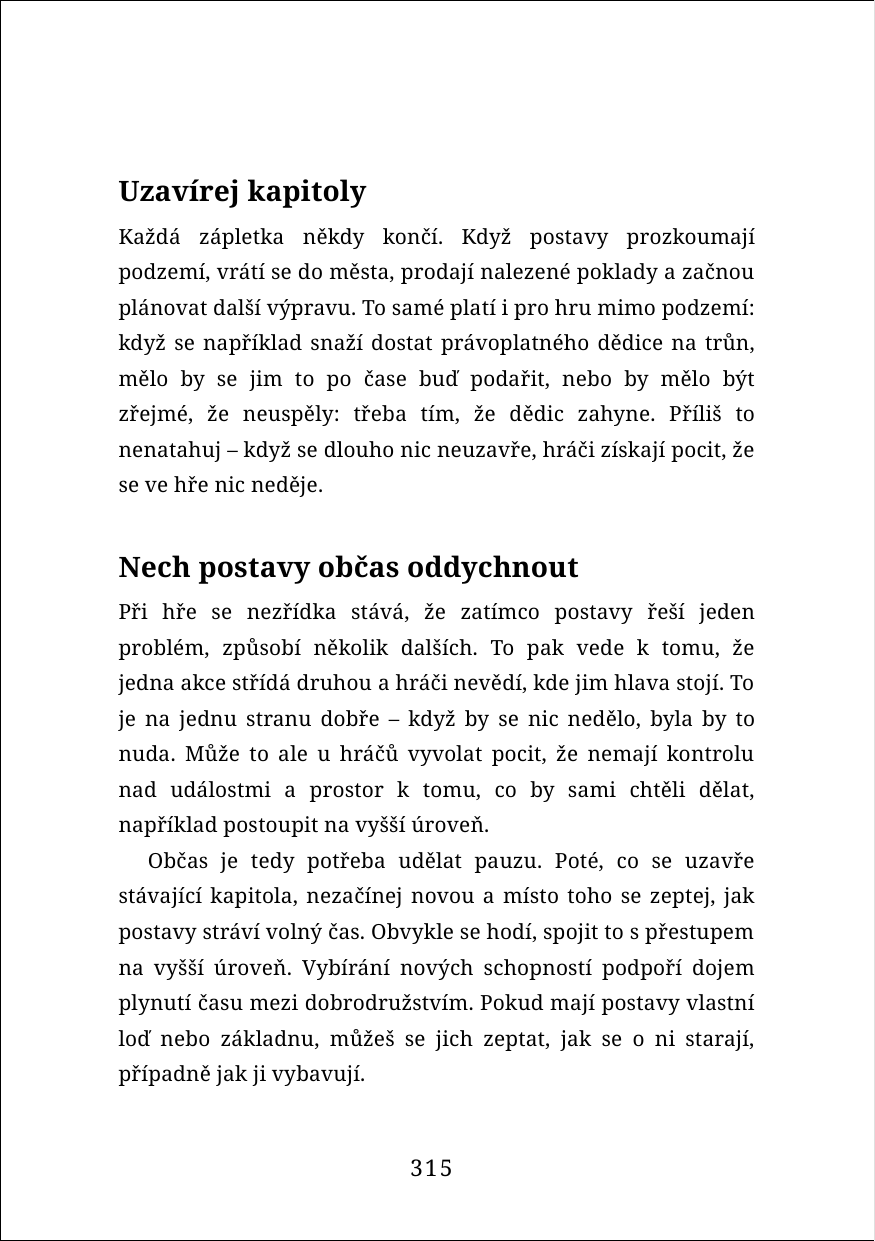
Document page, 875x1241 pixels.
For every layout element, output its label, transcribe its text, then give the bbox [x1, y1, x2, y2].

subtitle Nech postavy občas oddychnout [118, 547, 756, 586]
text Při hře se nezřídka stává, že zatímco postavy řeší jeden problém, způsobí několik dalších. To pak vede k tomu, že jedna akce střídá druhou a hráči nevědí, kde jim hlava stojí. To je na jednu stranu dobře – když by se nic nedělo, byla by to nuda. Může to ale u hráčů vyvolat pocit, že nemají kontrolu nad událostmi a prostor k tomu, co by sami chtěli dělat, například postoupit na vyšší úroveň. Občas je tedy potřeba udělat pauzu. Poté, co se uzavře stávající kapitola, nezačínej novou a místo toho se zeptej, jak postavy stráví volný čas. Obvykle se hodí, spojit to s přestupem na vyšší úroveň. Vybírání nových schopností podpoří dojem plynutí času mezi dobrodružstvím. Pokud mají postavy vlastní loď nebo základnu, můžeš se jich zeptat, jak se o ni starají, případně jak ji vybavují. [118, 597, 756, 1088]
text Každá zápletka někdy končí. Když postavy prozkoumají podzemí, vrátí se do města, prodají nalezené poklady a začnou plánovat další výpravu. To samé platí i pro hru mimo podzemí: když se například snaží dostat právoplatného dědice na trůn, mělo by se jim to po čase buď podařit, nebo by mělo být zřejmé, že neuspěly: třeba tím, že dědic zahyne. Příliš to nenatahuj – když se dlouho nic neuzavře, hráči získají pocit, že se ve hře nic neděje. [118, 222, 756, 499]
subtitle Uzavírej kapitoly [118, 172, 756, 210]
